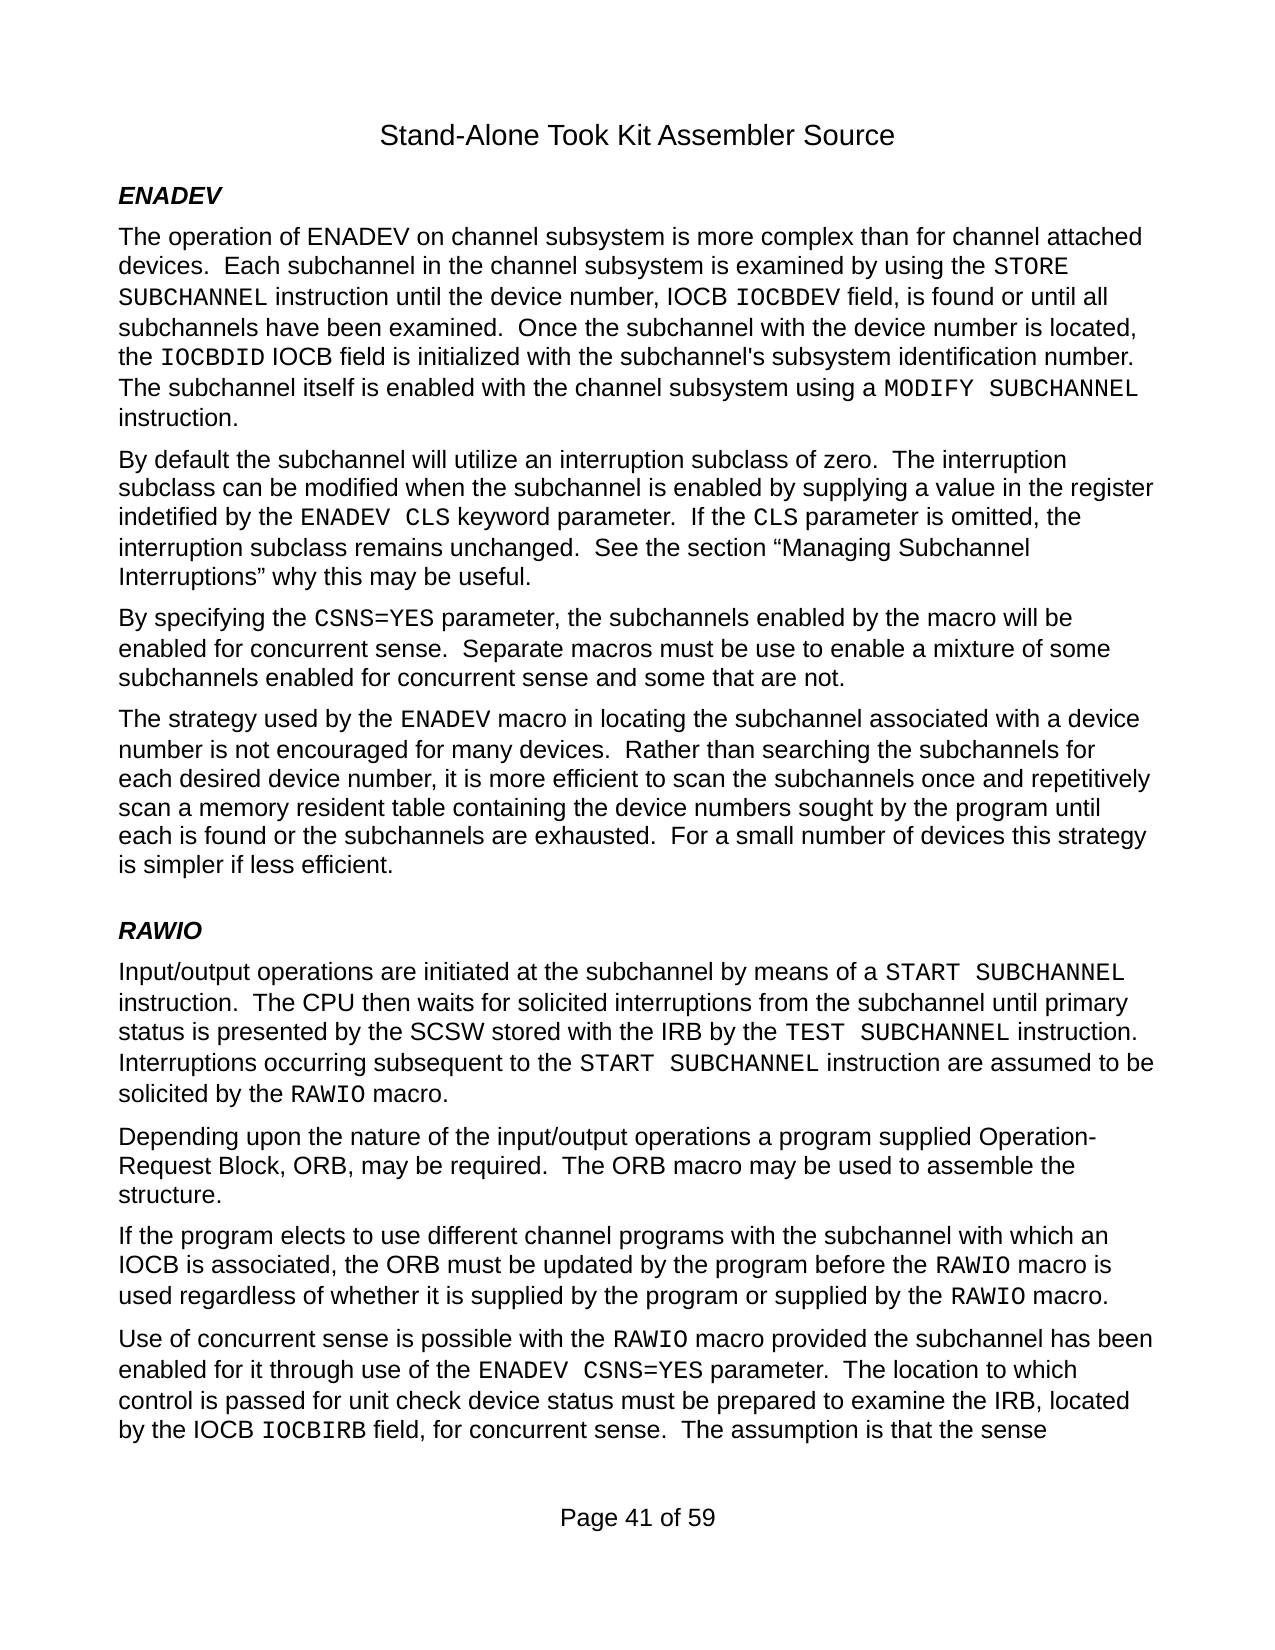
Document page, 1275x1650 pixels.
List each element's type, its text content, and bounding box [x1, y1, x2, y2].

text By default the subchannel will utilize an interruption subclass of zero. The interruption subclass can be modified when the subchannel is enabled by supplying a value in the register indetified by the ENADEV CLS keyword parameter. If the CLS parameter is omitted, the interruption subclass remains unchanged. See the section “Managing Subchannel Interruptions” why this may be useful. [118, 445, 1157, 591]
subtitle ENADEV [118, 181, 1157, 210]
text Input/output operations are initiated at the subchannel by means of a START SUBCHANNEL instruction. The CPU then waits for solicited interruptions from the subchannel until primary status is presented by the SCSW stored with the IRB by the TEST SUBCHANNEL instruction. Interruptions occurring subsequent to the START SUBCHANNEL instruction are assumed to be solicited by the RAWIO macro. [118, 957, 1157, 1110]
text Depending upon the nature of the input/output operations a program supplied Operation-Request Block, ORB, may be required. The ORB macro may be used to assemble the structure. [118, 1122, 1157, 1208]
text The operation of ENADEV on channel subsystem is more complex than for channel attached devices. Each subchannel in the channel subsystem is examined by using the STORE SUBCHANNEL instruction until the device number, IOCB IOCBDEV field, is found or until all subchannels have been examined. Once the subchannel with the device number is located, the IOCBDID IOCB field is initialized with the subchannel's subsystem identification number. The subchannel itself is enabled with the channel subsystem using a MODIFY SUBCHANNEL instruction. [118, 222, 1157, 432]
text If the program elects to use different channel programs with the subchannel with which an IOCB is associated, the ORB must be updated by the program before the RAWIO macro is used regardless of whether it is supplied by the program or supplied by the RAWIO macro. [118, 1221, 1157, 1312]
text By specifying the CSNS=YES parameter, the subchannels enabled by the macro will be enabled for concurrent sense. Separate macros must be use to enable a mixture of some subchannels enabled for concurrent sense and some that are not. [118, 603, 1157, 692]
text Use of concurrent sense is possible with the RAWIO macro provided the subchannel has been enabled for it through use of the ENADEV CSNS=YES parameter. The location to which control is passed for unit check device status must be prepared to examine the IRB, located by the IOCB IOCBIRB field, for concurrent sense. The assumption is that the sense [118, 1324, 1157, 1446]
subtitle RAWIO [118, 916, 1157, 945]
text The strategy used by the ENADEV macro in locating the subchannel associated with a device number is not encouraged for many devices. Rather than searching the subchannels for each desired device number, it is more efficient to scan the subchannels once and repetitively scan a memory resident table containing the device numbers sought by the program until each is found or the subchannels are exhausted. For a small number of devices this strategy is simpler if less efficient. [118, 704, 1157, 879]
